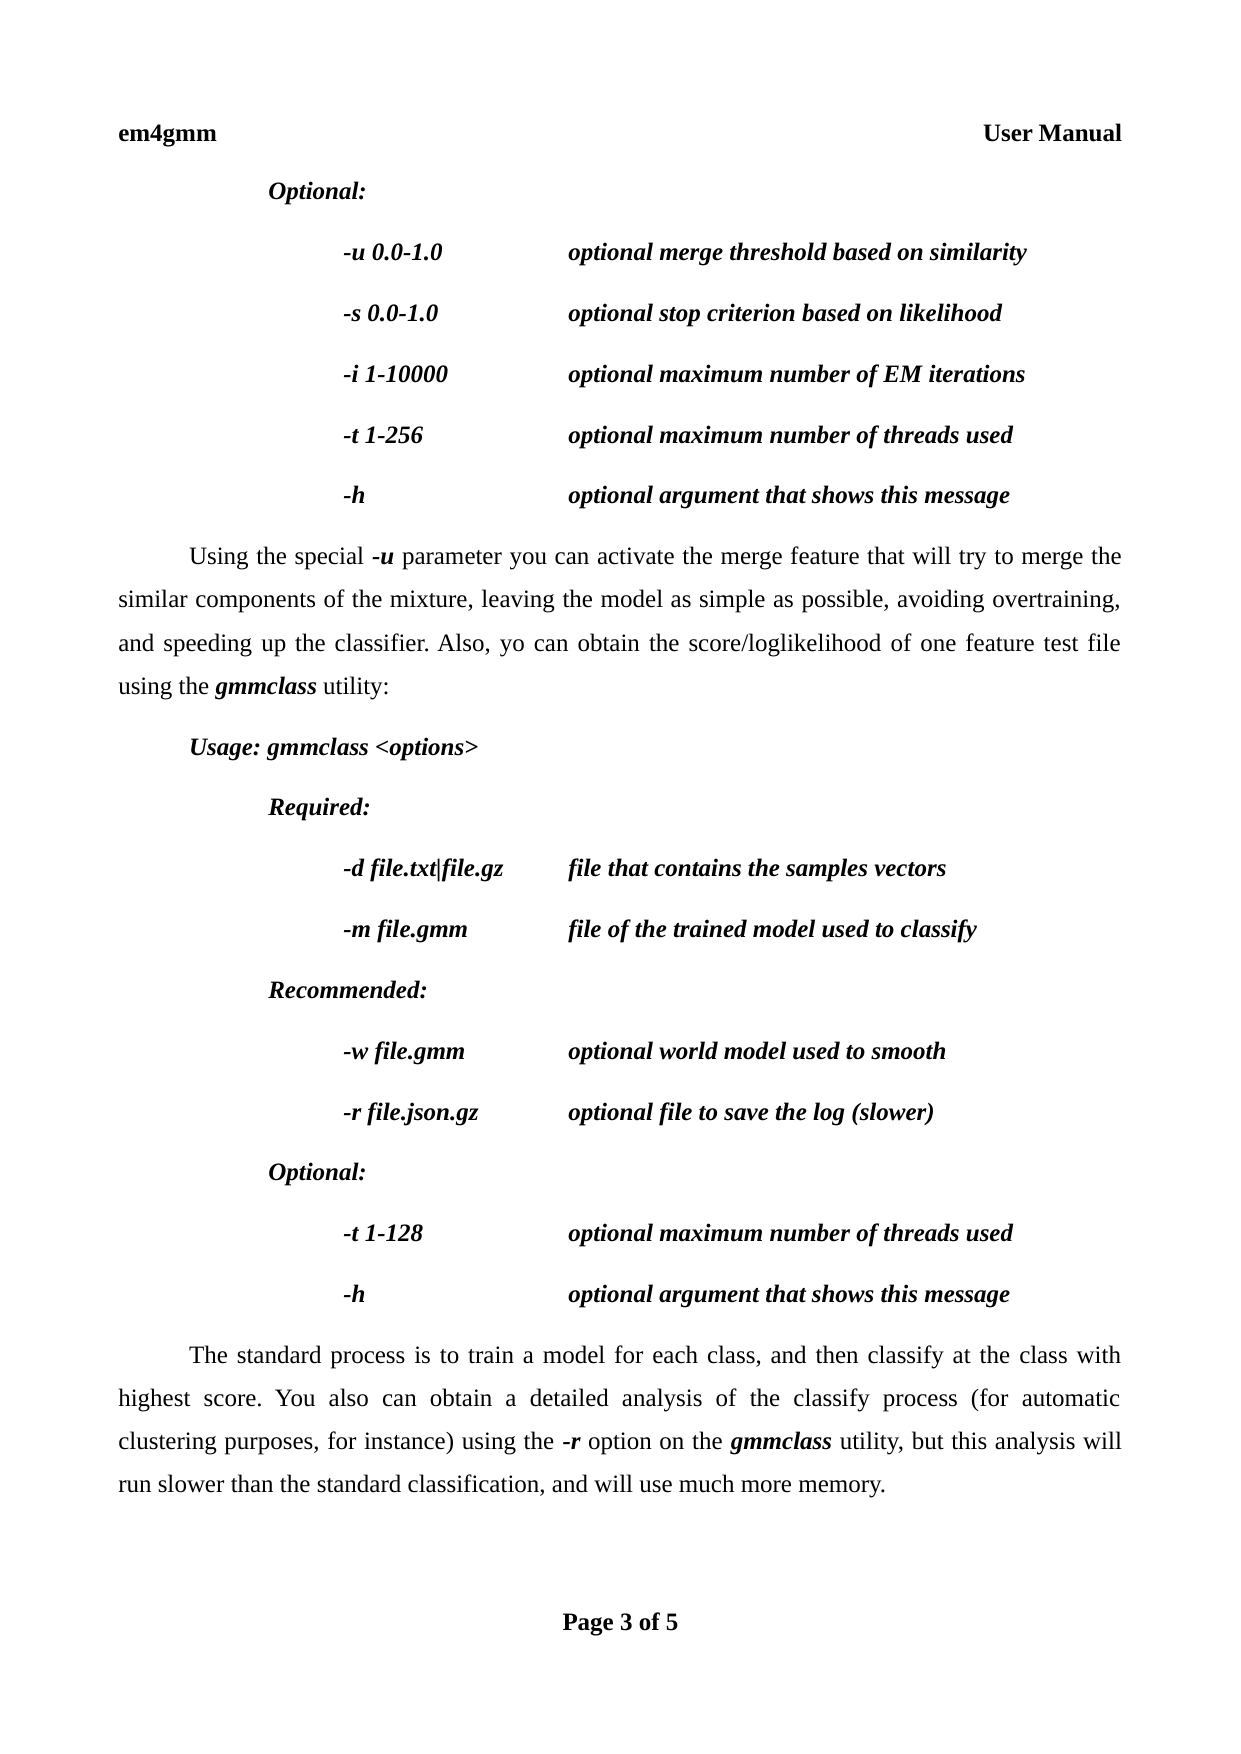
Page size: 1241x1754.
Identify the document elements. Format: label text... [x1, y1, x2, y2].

text Usage: gmmclass <options> [118, 732, 1122, 760]
text Optional: [118, 176, 1122, 205]
text -s 0.0-1.0 optional stop criterion based on likelihood [118, 298, 1122, 327]
text Using the special -u parameter you can activate the merge feature that will try to merge the similar components of the mixture, leaving the model as simple as possible, avoiding overtraining, and speeding up the classifier. Also, yo can obtain the score/loglikelihood of one feature test file using the gmmclass utility: [118, 541, 1122, 699]
text Required: [118, 792, 1122, 821]
text -d file.txt|file.gz file that contains the samples vectors [118, 853, 1122, 882]
text -t 1-128 optional maximum number of threads used [118, 1218, 1122, 1247]
text Optional: [118, 1157, 1122, 1186]
text Recommended: [118, 975, 1122, 1004]
text -r file.json.gz optional file to save the log (slower) [118, 1097, 1122, 1125]
text -m file.gmm file of the trained model used to classify [118, 914, 1122, 943]
text -t 1-256 optional maximum number of threads used [118, 420, 1122, 448]
text -w file.gmm optional world model used to smooth [118, 1036, 1122, 1064]
text The standard process is to train a model for each class, and then classify at the class with highest score. You also can obtain a detailed analysis of the classify process (for automatic clustering purposes, for instance) using the -r option on the gmmclass utility, but this analysis will run slower than the standard classification, and will use much more memory. [118, 1340, 1122, 1498]
text -h optional argument that shows this message [118, 481, 1122, 509]
text -h optional argument that shows this message [118, 1279, 1122, 1308]
text -u 0.0-1.0 optional merge threshold based on similarity [118, 237, 1122, 266]
text -i 1-10000 optional maximum number of EM iterations [118, 359, 1122, 388]
